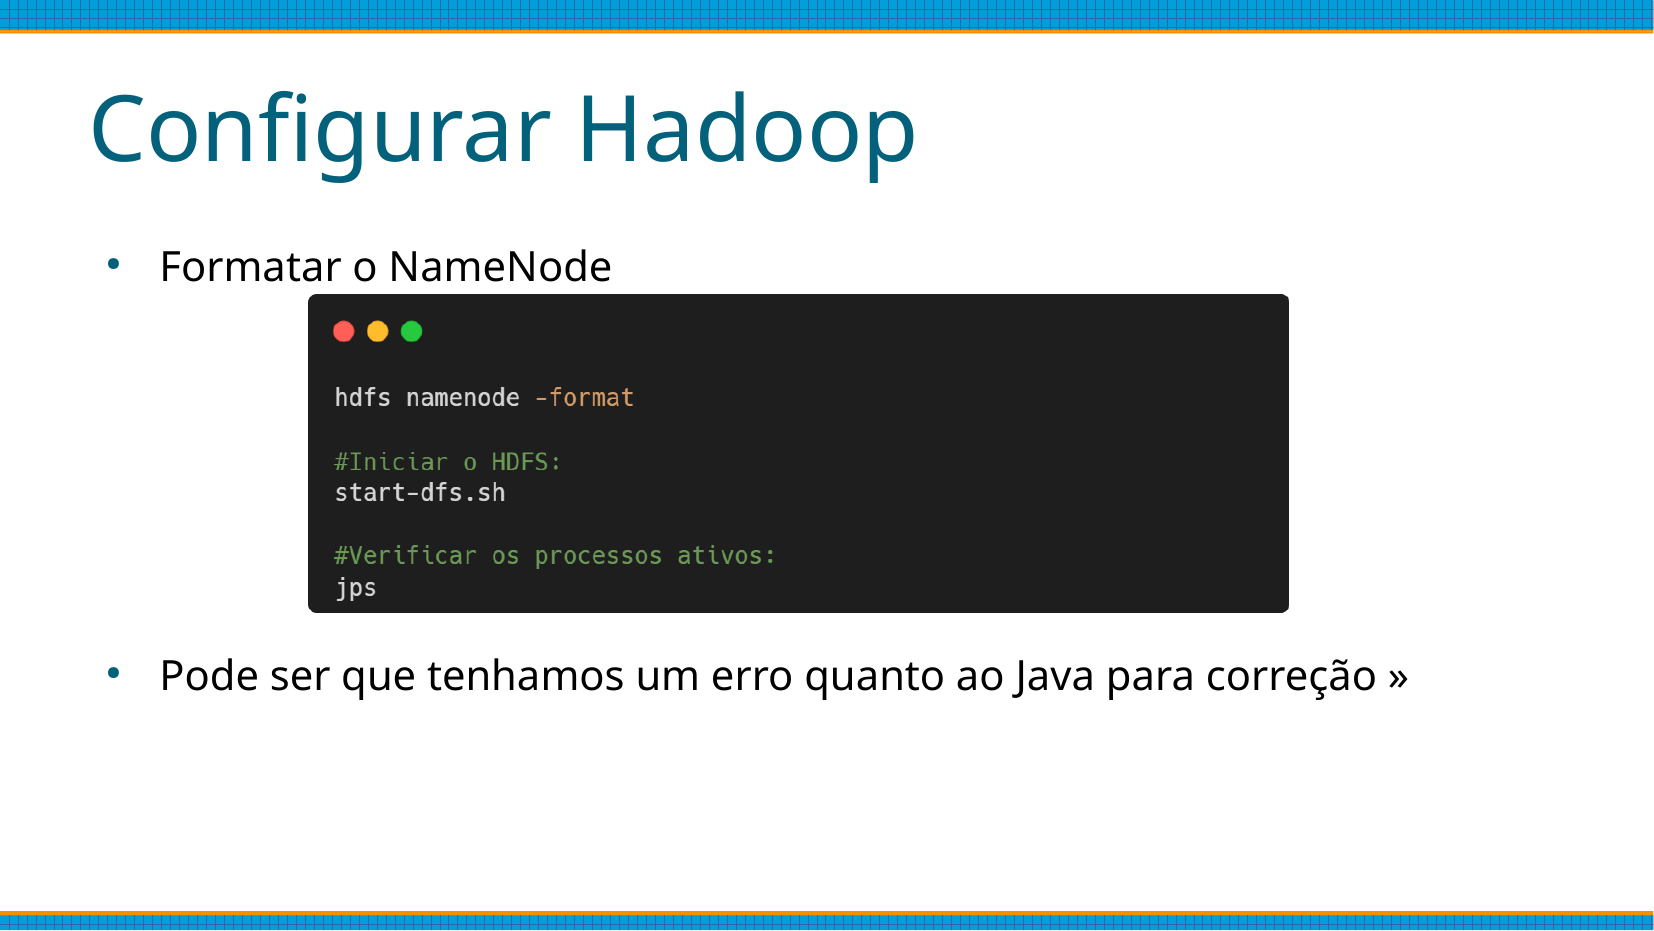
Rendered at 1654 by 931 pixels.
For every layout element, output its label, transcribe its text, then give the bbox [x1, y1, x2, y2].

list Formatar o NameNode Pode ser que tenhamos um erro quanto ao Java para correção » [88, 236, 1565, 901]
title Configurar Hadoop [88, 44, 1565, 207]
picture [295, 274, 1300, 632]
